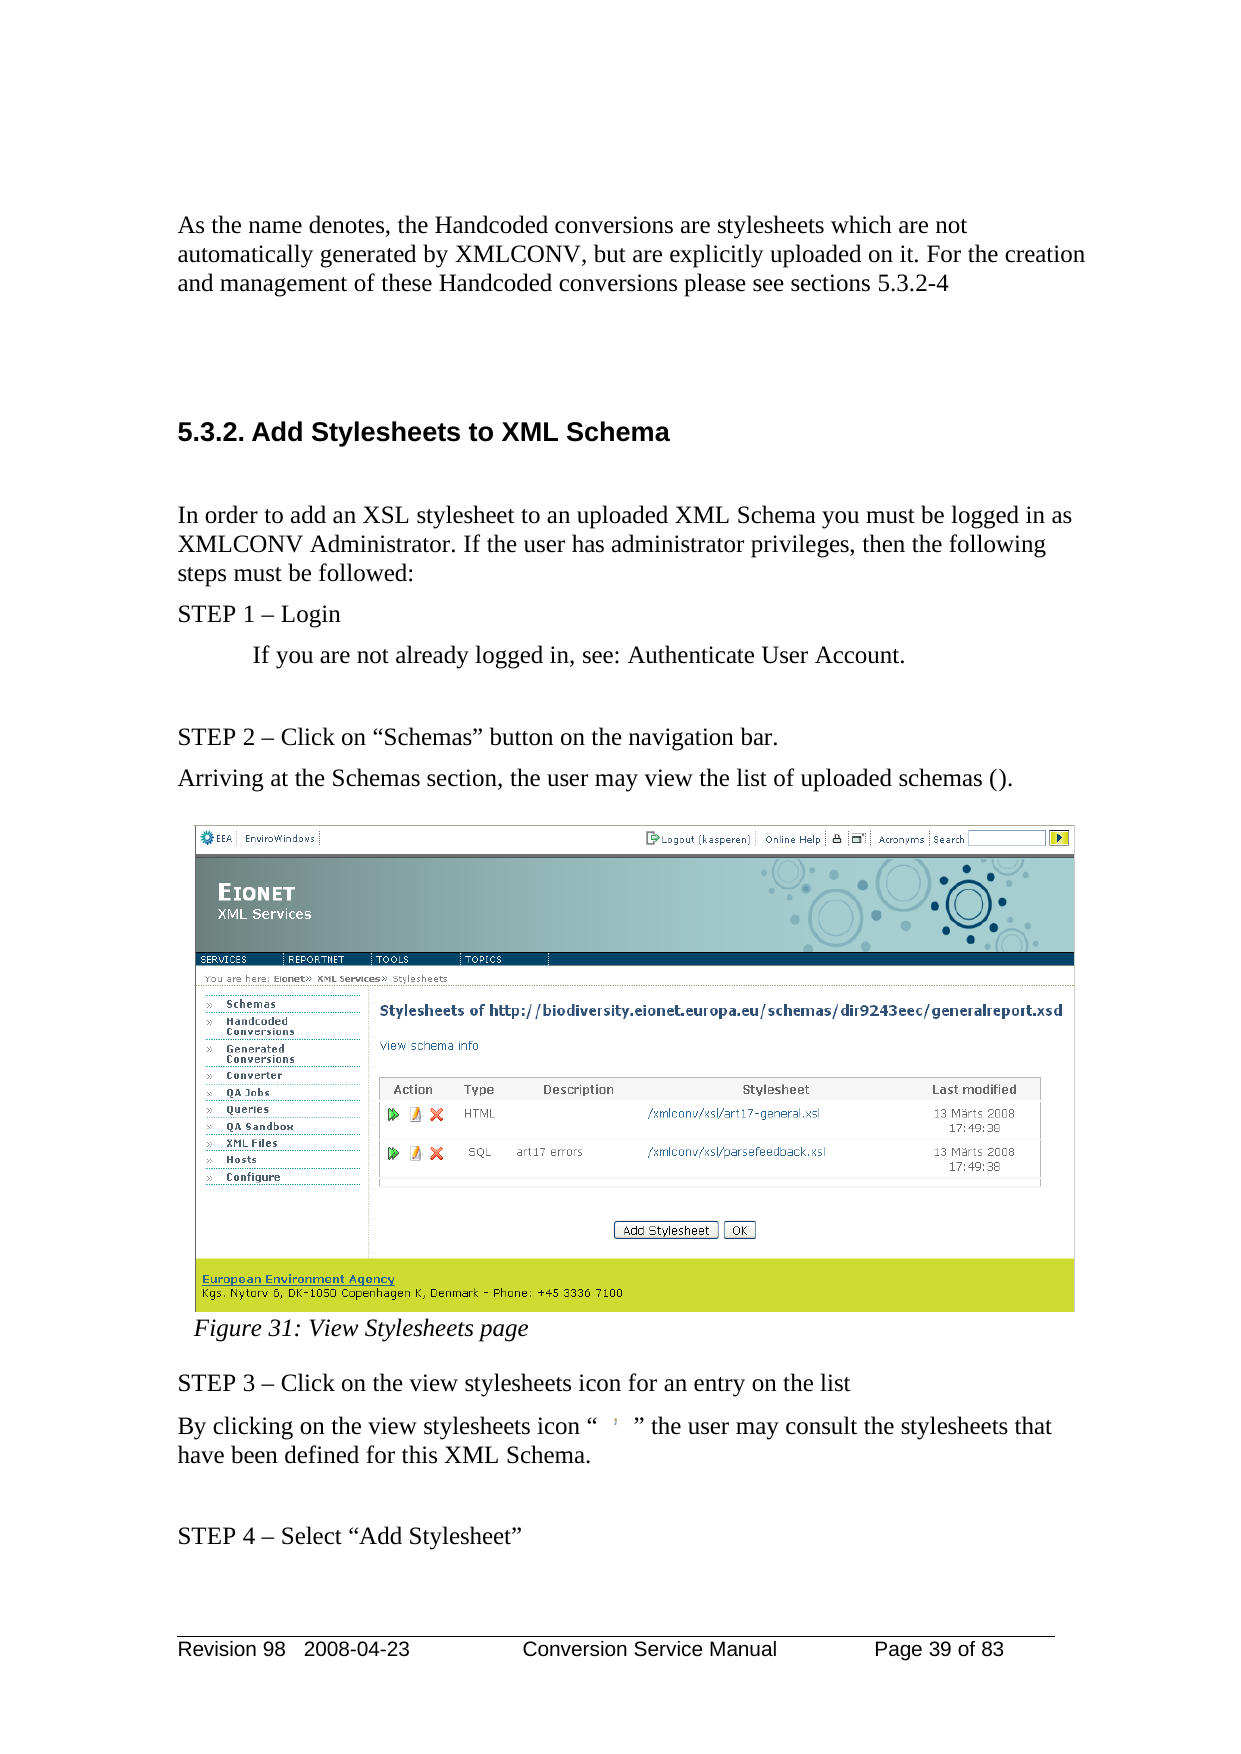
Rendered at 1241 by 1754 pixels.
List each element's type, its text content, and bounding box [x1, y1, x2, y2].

subtitle Add Stylesheets to XML Schema [177, 416, 1092, 447]
text STEP 4 – Select “Add Stylesheet” [177, 1521, 1092, 1550]
text STEP 1 – Login [177, 599, 1092, 628]
text Arriving at the Schemas section, the user may view the list of uploaded schemas (). [177, 762, 1092, 792]
text STEP 2 – Click on “Schemas” button on the navigation bar. [177, 722, 1092, 751]
text In order to add an XSL stylesheet to an uploaded XML Schema you must be logged in as XMLCONV Administrator. If the user has administrator privileges, then the following steps must be followed: [177, 500, 1092, 587]
text Figure 31: View Stylesheets page [194, 1313, 1074, 1342]
text If you are not already logged in, see: Authenticate User Account. [177, 640, 1092, 669]
text As the name denotes, the Handcoded conversions are stylesheets which are not automatically generated by XMLCONV, but are explicitly uploaded on it. For the creation and management of these Handcoded conversions please see sections 5.3.2-4 [177, 210, 1092, 297]
text By clicking on the view stylesheets icon “” the user may consult the stylesheets that have been defined for this XML Schema. [177, 1409, 1092, 1469]
text STEP 3 – Click on the view stylesheets icon for an entry on the list [177, 1368, 1092, 1397]
